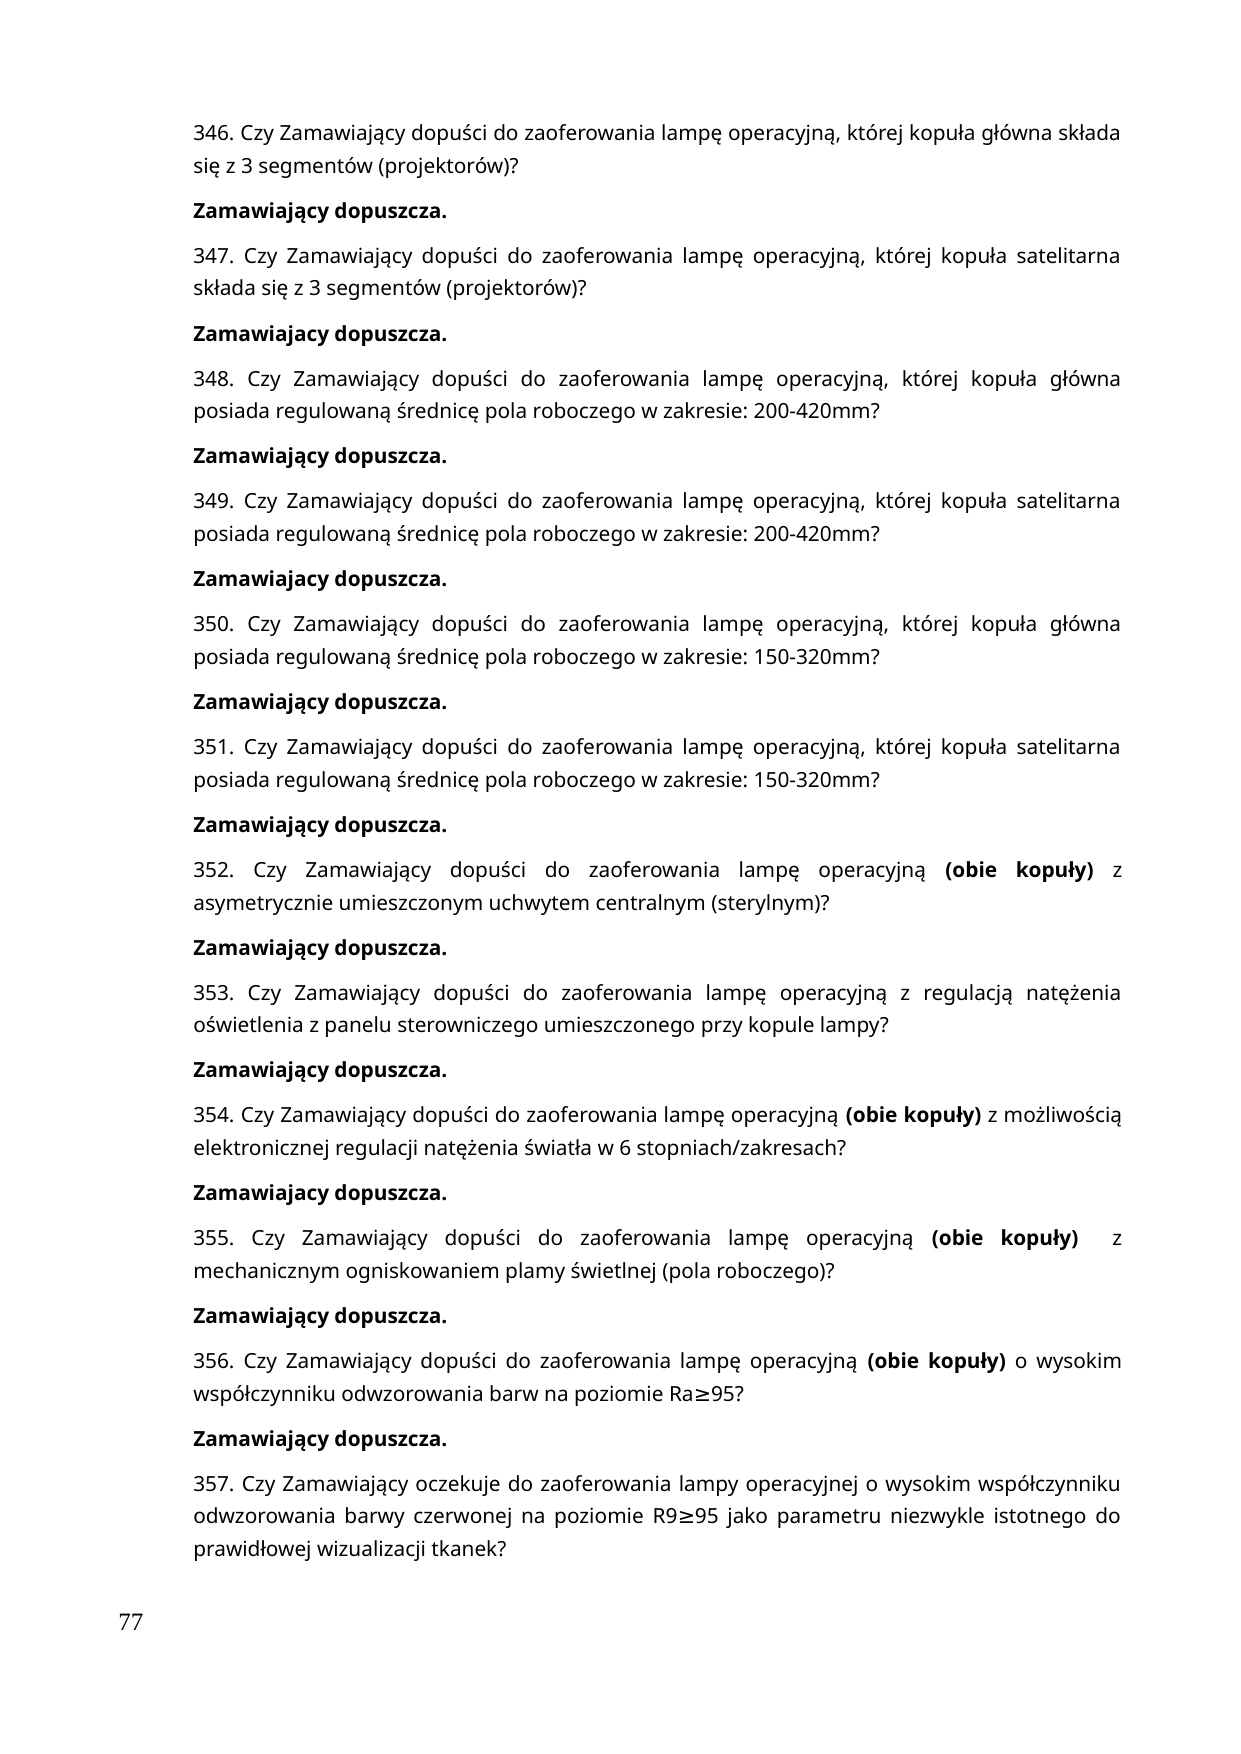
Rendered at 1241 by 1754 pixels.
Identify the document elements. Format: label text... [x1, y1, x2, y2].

list 350. Czy Zamawiający dopuści do zaoferowania lampę operacyjną, której kopuła główna posiada regulowaną średnicę pola roboczego w zakresie: 150-320mm? [156, 609, 1122, 670]
list 352. Czy Zamawiający dopuści do zaoferowania lampę operacyjną (obie kopuły) z asymetrycznie umieszczonym uchwytem centralnym (sterylnym)? [156, 855, 1122, 916]
list 357. Czy Zamawiający oczekuje do zaoferowania lampy operacyjnej o wysokim współczynniku odwzorowania barwy czerwonej na poziomie R9≥95 jako parametru niezwykle istotnego do prawidłowej wizualizacji tkanek? [156, 1469, 1122, 1563]
list 349. Czy Zamawiający dopuści do zaoferowania lampę operacyjną, której kopuła satelitarna posiada regulowaną średnicę pola roboczego w zakresie: 200-420mm? [156, 487, 1122, 548]
list Zamawiajacy dopuszcza. [156, 319, 1122, 347]
list Zamawiający dopuszcza. [156, 1056, 1122, 1084]
list 355. Czy Zamawiający dopuści do zaoferowania lampę operacyjną (obie kopuły) z mechanicznym ogniskowaniem plamy świetlnej (pola roboczego)? [156, 1223, 1122, 1284]
list Zamawiający dopuszcza. [156, 1424, 1122, 1452]
list 354. Czy Zamawiający dopuści do zaoferowania lampę operacyjną (obie kopuły) z możliwością elektronicznej regulacji natężenia światła w 6 stopniach/zakresach? [156, 1101, 1122, 1162]
list 347. Czy Zamawiający dopuści do zaoferowania lampę operacyjną, której kopuła satelitarna składa się z 3 segmentów (projektorów)? [156, 241, 1122, 302]
list 356. Czy Zamawiający dopuści do zaoferowania lampę operacyjną (obie kopuły) o wysokim współczynniku odwzorowania barw na poziomie Ra≥95? [156, 1346, 1122, 1407]
list Zamawiajacy dopuszcza. [156, 1178, 1122, 1207]
list Zamawiający dopuszcza. [156, 1301, 1122, 1329]
list Zamawiający dopuszcza. [156, 441, 1122, 470]
list Zamawiający dopuszcza. [156, 933, 1122, 961]
list 346. Czy Zamawiający dopuści do zaoferowania lampę operacyjną, której kopuła główna składa się z 3 segmentów (projektorów)? [156, 118, 1122, 179]
list Zamawiajacy dopuszcza. [156, 564, 1122, 593]
list 348. Czy Zamawiający dopuści do zaoferowania lampę operacyjną, której kopuła główna posiada regulowaną średnicę pola roboczego w zakresie: 200-420mm? [156, 364, 1122, 425]
list Zamawiający dopuszcza. [156, 687, 1122, 716]
list Zamawiający dopuszcza. [156, 810, 1122, 838]
list 353. Czy Zamawiający dopuści do zaoferowania lampę operacyjną z regulacją natężenia oświetlenia z panelu sterowniczego umieszczonego przy kopule lampy? [156, 978, 1122, 1039]
list 351. Czy Zamawiający dopuści do zaoferowania lampę operacyjną, której kopuła satelitarna posiada regulowaną średnicę pola roboczego w zakresie: 150-320mm? [156, 732, 1122, 793]
list Zamawiający dopuszcza. [156, 196, 1122, 224]
